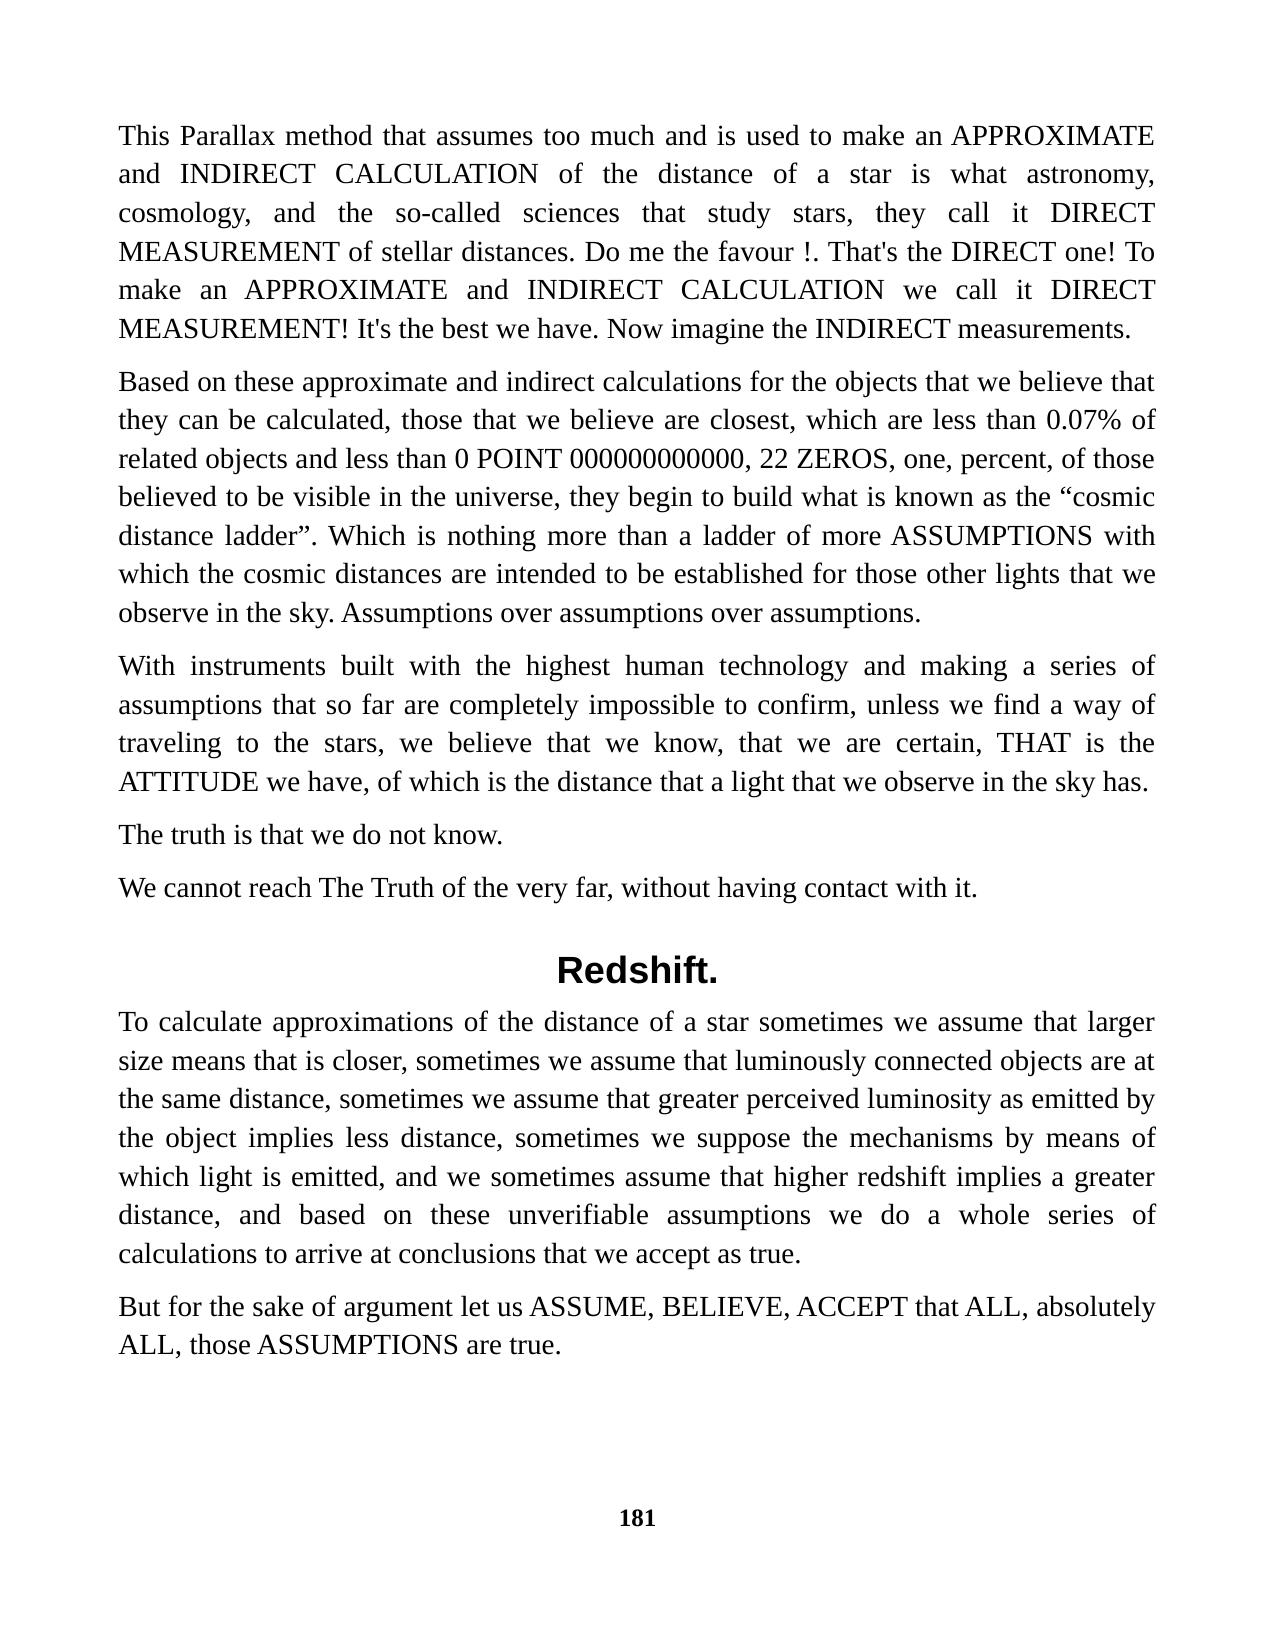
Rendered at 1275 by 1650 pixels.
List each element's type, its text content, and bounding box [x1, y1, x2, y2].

text The truth is that we do not know. [118, 817, 1157, 851]
subtitle Redshift. [118, 948, 1157, 992]
text But for the sake of argument let us ASSUME, BELIEVE, ACCEPT that ALL, absolutely ALL, those ASSUMPTIONS are true. [118, 1289, 1157, 1361]
text To calculate approximations of the distance of a star sometimes we assume that larger size means that is closer, sometimes we assume that luminously connected objects are at the same distance, sometimes we assume that greater perceived luminosity as emitted by the object implies less distance, sometimes we suppose the mechanisms by means of which light is emitted, and we sometimes assume that higher redshift implies a greater distance, and based on these unverifiable assumptions we do a whole series of calculations to arrive at conclusions that we accept as true. [118, 1004, 1157, 1269]
text We cannot reach The Truth of the very far, without having contact with it. [118, 870, 1157, 904]
text With instruments built with the highest human technology and making a series of assumptions that so far are completely impossible to confirm, unless we find a way of traveling to the stars, we believe that we know, that we are certain, THAT is the ATTITUDE we have, of which is the distance that a light that we observe in the sky has. [118, 648, 1157, 797]
text This Parallax method that assumes too much and is used to make an APPROXIMATE and INDIRECT CALCULATION of the distance of a star is what astronomy, cosmology, and the so-called sciences that study stars, they call it DIRECT MEASUREMENT of stellar distances. Do me the favour !. That's the DIRECT one! To make an APPROXIMATE and INDIRECT CALCULATION we call it DIRECT MEASUREMENT! It's the best we have. Now imagine the INDIRECT measurements. [118, 118, 1157, 344]
text Based on these approximate and indirect calculations for the objects that we believe that they can be calculated, those that we believe are closest, which are less than 0.07% of related objects and less than 0 POINT 000000000000, 22 ZEROS, one, percent, of those believed to be visible in the universe, they begin to build what is known as the “cosmic distance ladder”. Which is nothing more than a ladder of more ASSUMPTIONS with which the cosmic distances are intended to be established for those other lights that we observe in the sky. Assumptions over assumptions over assumptions. [118, 364, 1157, 629]
